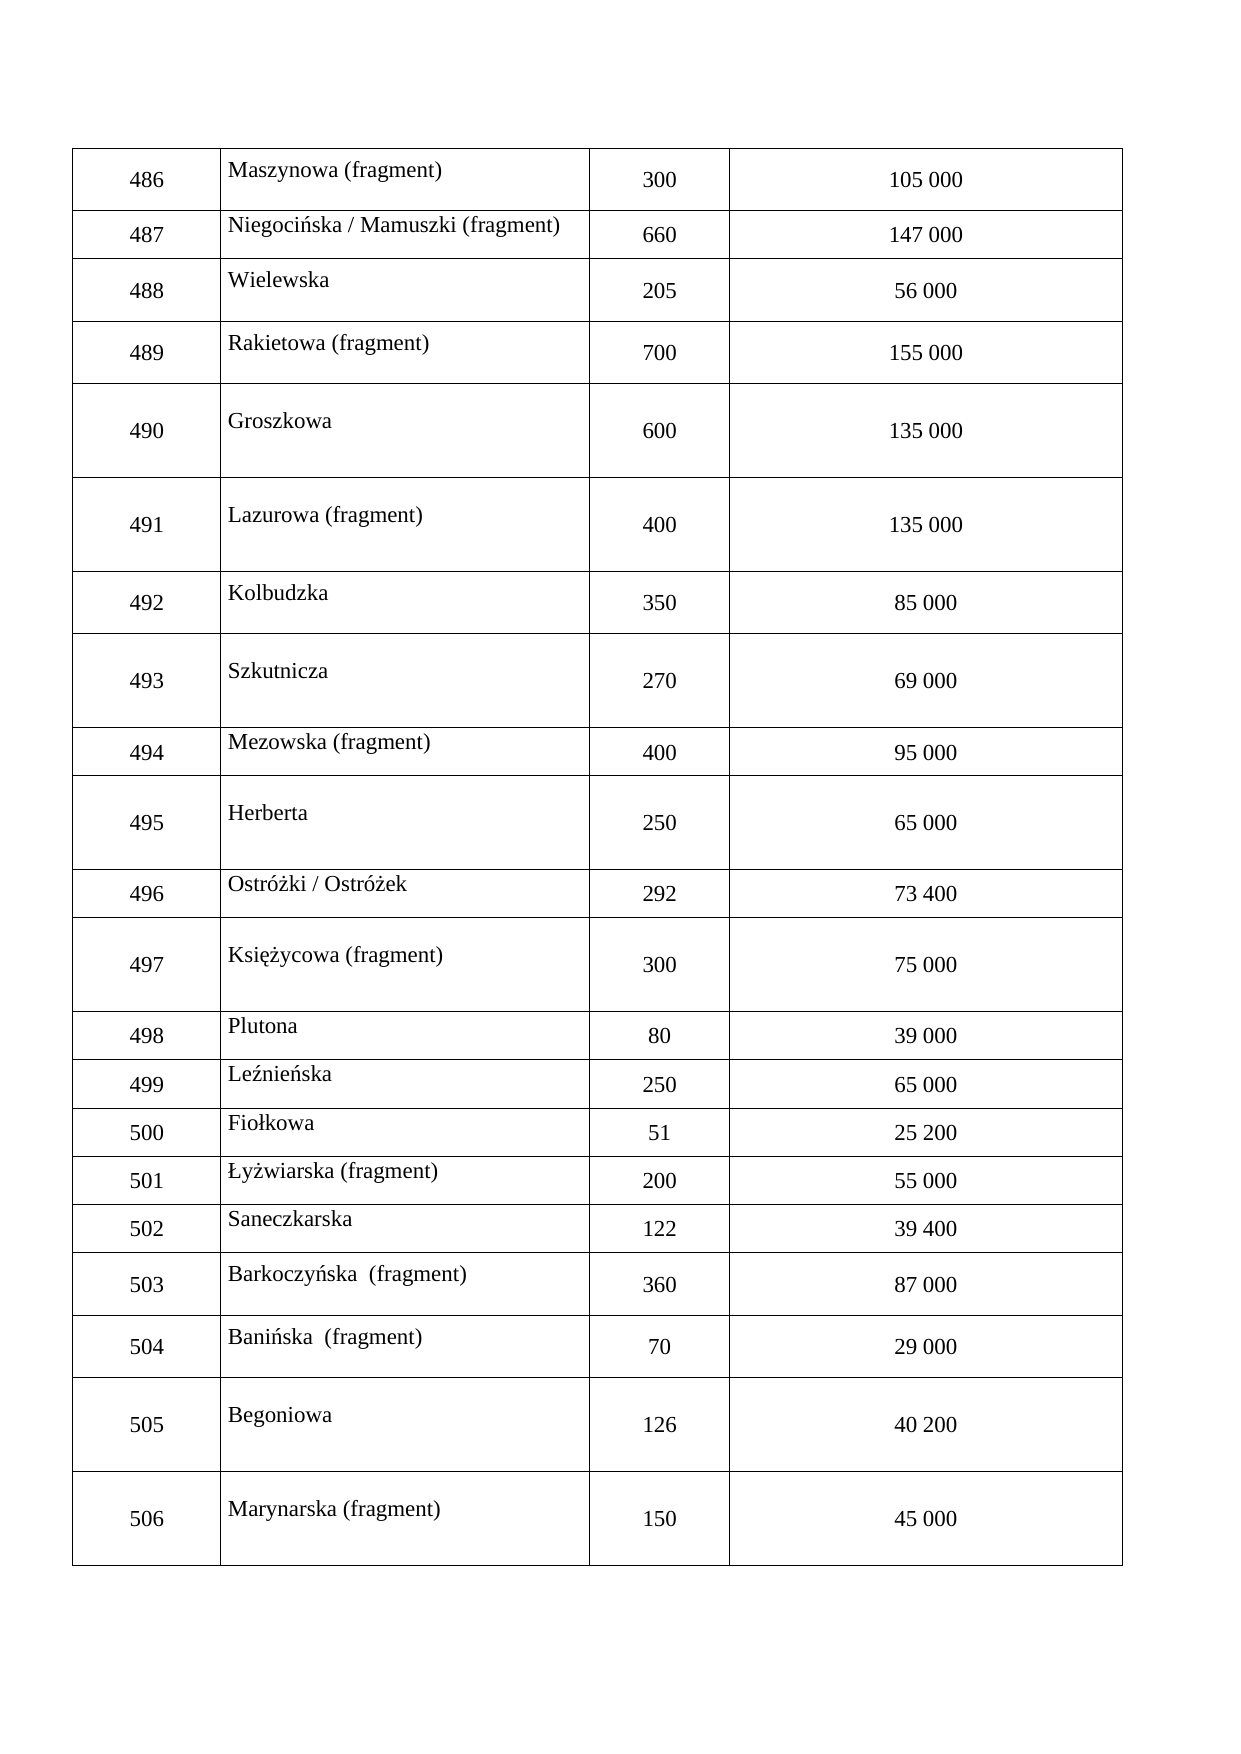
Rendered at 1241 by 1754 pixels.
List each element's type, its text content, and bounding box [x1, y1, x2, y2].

table_cell [1123, 775, 1240, 869]
table_cell [1123, 321, 1240, 383]
table_cell 499 [73, 1060, 220, 1107]
table_cell Lazurowa (fragment) [221, 478, 589, 571]
table_cell 500 [73, 1109, 220, 1156]
table_cell [1123, 1156, 1240, 1204]
table_cell 135 000 [730, 478, 1122, 571]
table_cell 496 [73, 870, 220, 917]
table_cell 400 [590, 728, 729, 775]
table_cell 487 [73, 211, 220, 258]
table_cell Niegocińska / Mamuszki (fragment) [221, 211, 589, 258]
table_cell 45 000 [730, 1472, 1122, 1565]
table_cell [1123, 1315, 1240, 1377]
table_cell 39 000 [730, 1012, 1122, 1059]
table_cell 135 000 [730, 384, 1122, 477]
table_cell Wielewska [221, 259, 589, 321]
table_cell [1123, 383, 1240, 477]
table_cell 80 [590, 1012, 729, 1059]
table_cell 150 [590, 1472, 729, 1565]
table_cell [1123, 477, 1240, 571]
table_cell 39 400 [730, 1205, 1122, 1252]
table_cell Księżycowa (fragment) [221, 918, 589, 1011]
table_cell 350 [590, 572, 729, 633]
table_cell Łyżwiarska (fragment) [221, 1157, 589, 1204]
table_cell [1123, 1252, 1240, 1315]
table_cell 503 [73, 1253, 220, 1315]
table_cell 492 [73, 572, 220, 633]
table_cell Herberta [221, 776, 589, 869]
table_cell 126 [590, 1378, 729, 1471]
table_cell 490 [73, 384, 220, 477]
table_cell 85 000 [730, 572, 1122, 633]
table_cell 65 000 [730, 1060, 1122, 1107]
table_cell Leźnieńska [221, 1060, 589, 1107]
table_cell 40 200 [730, 1378, 1122, 1471]
table_cell 489 [73, 322, 220, 383]
table_cell 660 [590, 211, 729, 258]
table_cell [1123, 917, 1240, 1011]
table_cell 497 [73, 918, 220, 1011]
table_cell Marynarska (fragment) [221, 1472, 589, 1565]
table_cell Maszynowa (fragment) [221, 149, 589, 210]
table_cell 600 [590, 384, 729, 477]
table_cell 486 [73, 149, 220, 210]
table_cell 360 [590, 1253, 729, 1315]
table_cell [1123, 1377, 1240, 1471]
table_cell [1123, 1204, 1240, 1252]
table_cell Groszkowa [221, 384, 589, 477]
table_cell 29 000 [730, 1316, 1122, 1377]
table_cell [1123, 210, 1240, 258]
table_cell 155 000 [730, 322, 1122, 383]
table_cell 270 [590, 634, 729, 727]
table_cell 700 [590, 322, 729, 383]
table_cell Ostróżki / Ostróżek [221, 870, 589, 917]
table_cell [1123, 258, 1240, 321]
table_cell 105 000 [730, 149, 1122, 210]
table_cell 122 [590, 1205, 729, 1252]
table_cell Szkutnicza [221, 634, 589, 727]
table_cell Fiołkowa [221, 1109, 589, 1156]
table_cell [1123, 1059, 1240, 1107]
table_cell 69 000 [730, 634, 1122, 727]
table_cell 73 400 [730, 870, 1122, 917]
table_cell 25 200 [730, 1109, 1122, 1156]
table_cell 200 [590, 1157, 729, 1204]
table_cell 250 [590, 1060, 729, 1107]
table_cell 506 [73, 1472, 220, 1565]
table_cell 501 [73, 1157, 220, 1204]
table_cell 491 [73, 478, 220, 571]
table_cell Barkoczyńska (fragment) [221, 1253, 589, 1315]
table_cell 488 [73, 259, 220, 321]
table_cell [1123, 571, 1240, 633]
table_cell [1123, 1011, 1240, 1059]
table_cell [1123, 148, 1240, 210]
table_cell Kolbudzka [221, 572, 589, 633]
table_cell [1123, 1471, 1240, 1565]
table_cell 494 [73, 728, 220, 775]
table_cell 70 [590, 1316, 729, 1377]
table_cell 300 [590, 918, 729, 1011]
table_cell 55 000 [730, 1157, 1122, 1204]
table_cell 51 [590, 1109, 729, 1156]
table_cell 75 000 [730, 918, 1122, 1011]
table_cell Saneczkarska [221, 1205, 589, 1252]
table_cell 95 000 [730, 728, 1122, 775]
table_cell Rakietowa (fragment) [221, 322, 589, 383]
table_cell 502 [73, 1205, 220, 1252]
table_cell Plutona [221, 1012, 589, 1059]
table_cell 300 [590, 149, 729, 210]
table_cell 250 [590, 776, 729, 869]
table_cell 498 [73, 1012, 220, 1059]
table_cell 504 [73, 1316, 220, 1377]
table_cell 65 000 [730, 776, 1122, 869]
table_cell Begoniowa [221, 1378, 589, 1471]
table_cell [1123, 633, 1240, 727]
table_cell 56 000 [730, 259, 1122, 321]
table_cell 493 [73, 634, 220, 727]
table_cell [1123, 727, 1240, 775]
table_cell [1123, 1108, 1240, 1156]
table_cell Banińska (fragment) [221, 1316, 589, 1377]
table_cell 87 000 [730, 1253, 1122, 1315]
table_cell 505 [73, 1378, 220, 1471]
table_cell [1123, 869, 1240, 917]
table_cell 205 [590, 259, 729, 321]
table_cell 292 [590, 870, 729, 917]
table_cell Mezowska (fragment) [221, 728, 589, 775]
table_cell 147 000 [730, 211, 1122, 258]
table_cell 495 [73, 776, 220, 869]
table_cell 400 [590, 478, 729, 571]
